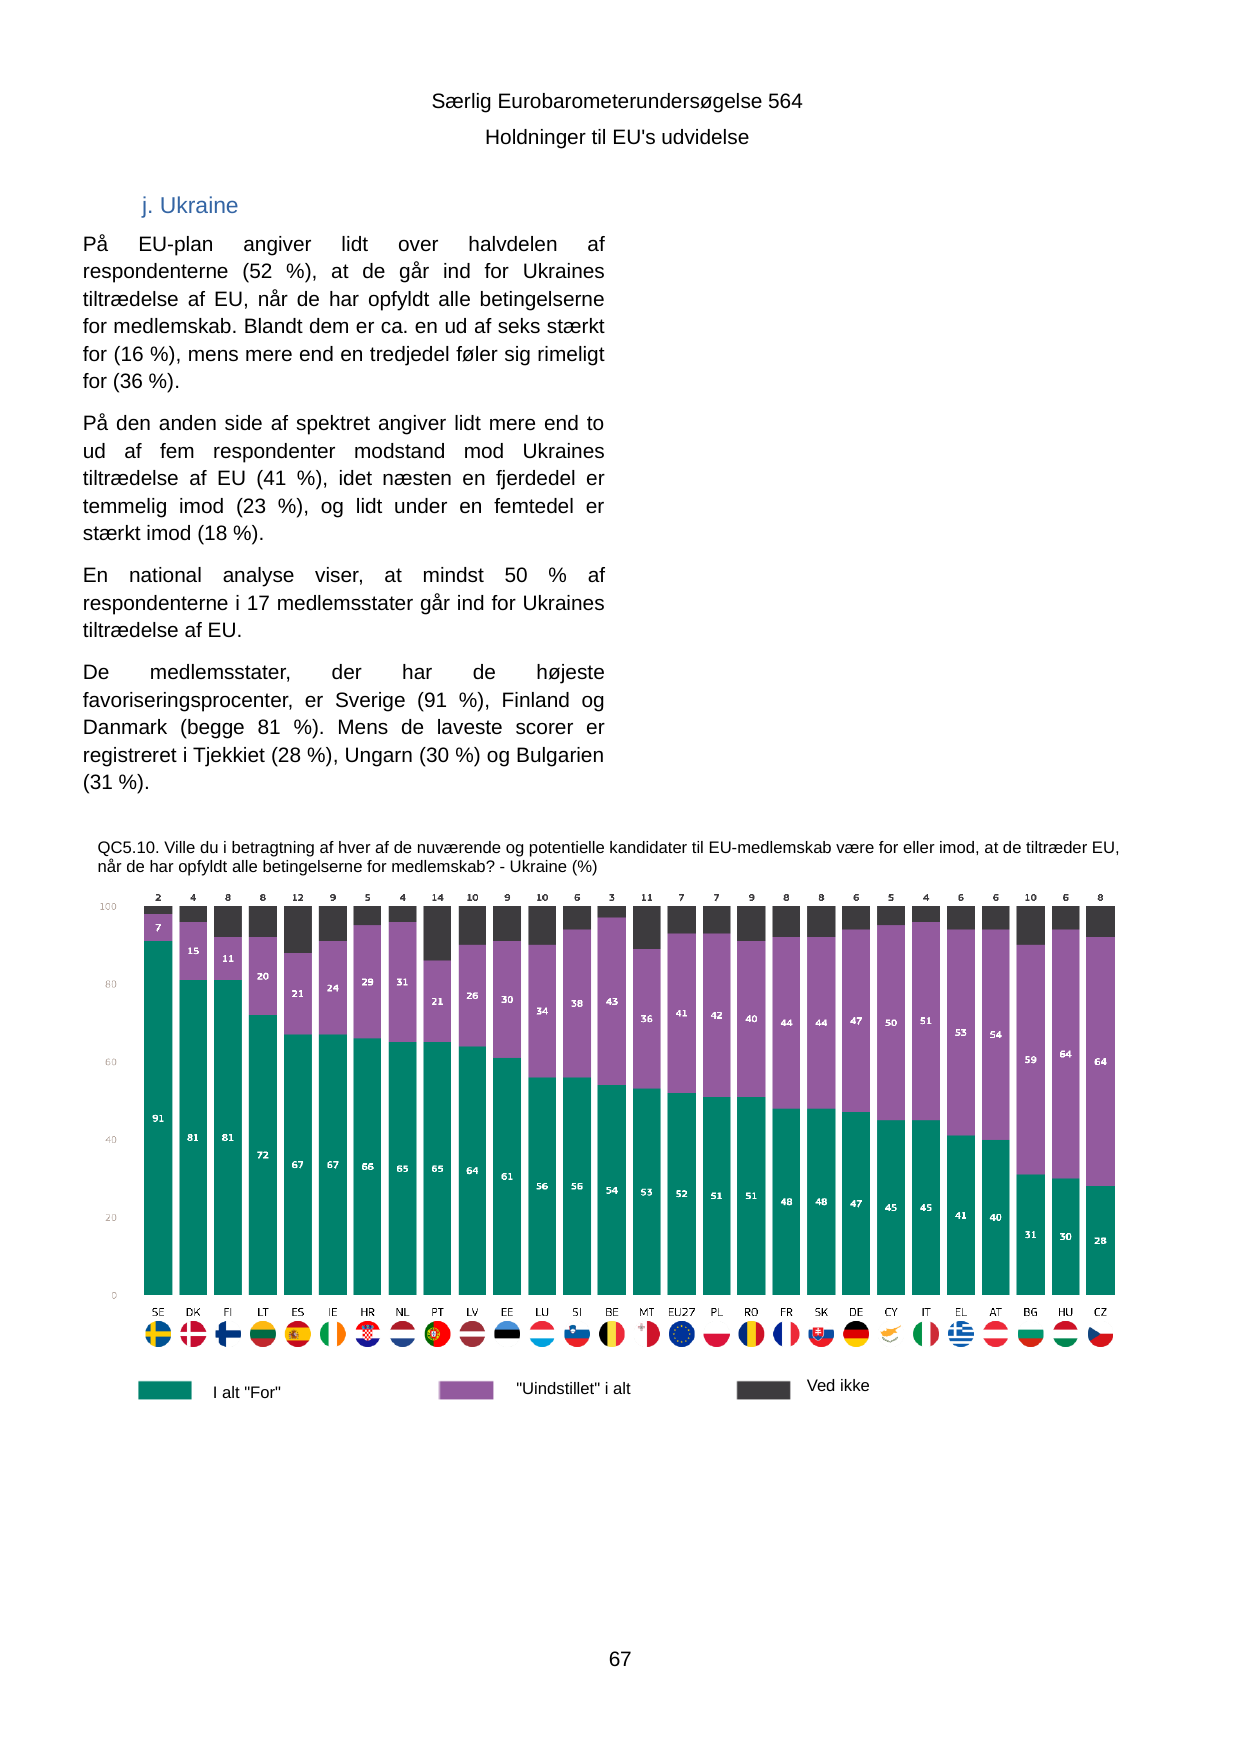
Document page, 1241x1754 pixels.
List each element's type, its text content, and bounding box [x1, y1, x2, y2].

picture [92, 882, 1124, 1354]
subtitle j. Ukraine [142, 192, 605, 219]
text De medlemsstater, der har de højeste favoriseringsprocenter, er Sverige (91 %), Finland og Danmark (begge 81 %). Mens de laveste scorer er registreret i Tjekkiet (28 %), Ungarn (30 %) og Bulgarien (31 %). [83, 660, 605, 794]
text På den anden side af spektret angiver lidt mere end to ud af fem respondenter modstand mod Ukraines tiltrædelse af EU (41 %), idet næsten en fjerdedel er temmelig imod (23 %), og lidt under en femtedel er stærkt imod (18 %). [83, 411, 605, 545]
picture [108, 1365, 797, 1403]
text På EU-plan angiver lidt over halvdelen af respondenterne (52 %), at de går ind for Ukraines tiltrædelse af EU, når de har opfyldt alle betingelserne for medlemskab. Blandt dem er ca. en ud af seks stærkt for (16 %), mens mere end en tredjedel føler sig rimeligt for (36 %). [83, 231, 605, 393]
text En national analyse viser, at mindst 50 % af respondenterne i 17 medlemsstater går ind for Ukraines tiltrædelse af EU. [83, 563, 605, 642]
